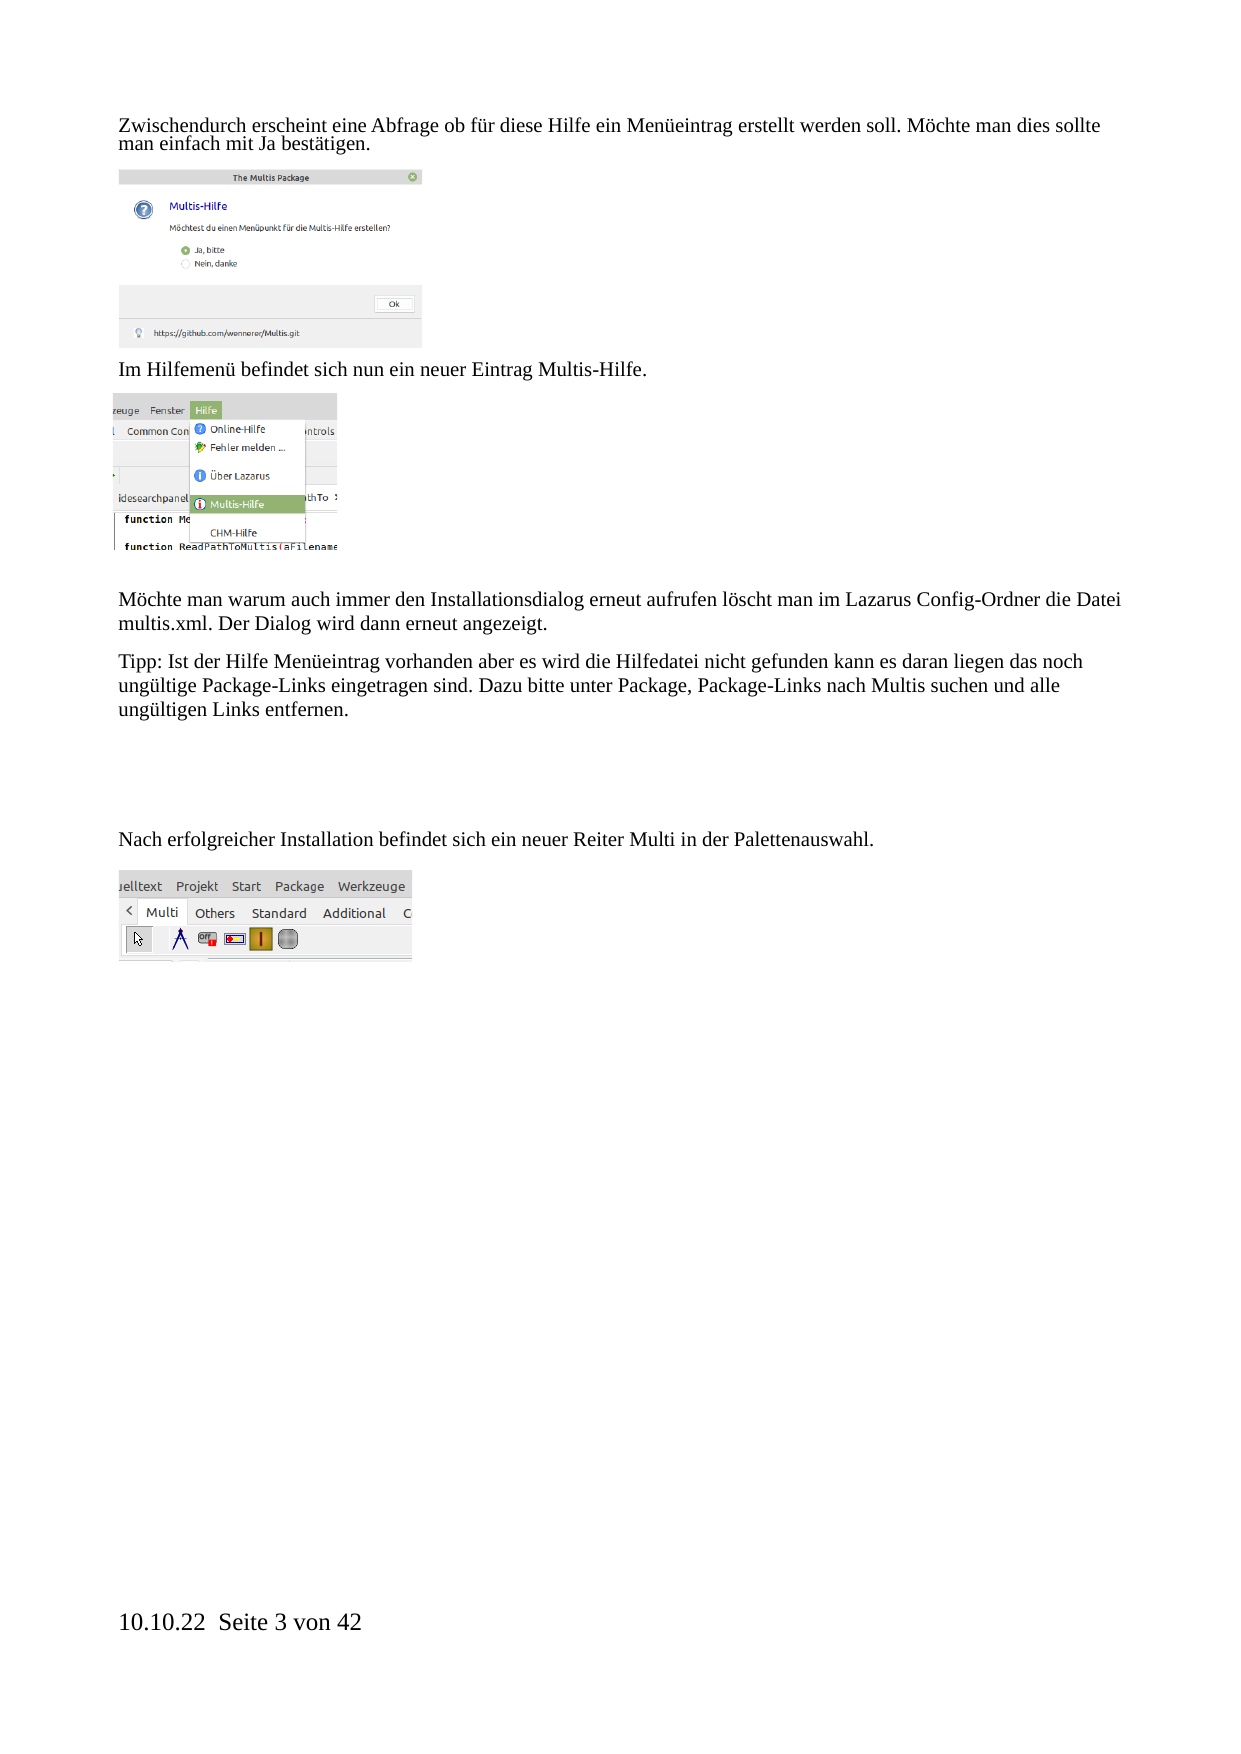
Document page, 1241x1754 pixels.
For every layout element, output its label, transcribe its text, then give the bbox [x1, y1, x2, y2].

text Möchte man warum auch immer den Installationsdialog erneut aufrufen löscht man im Lazarus Config-Ordner die Datei multis.xml. Der Dialog wird dann erneut angezeigt. [118, 588, 1122, 635]
picture [112, 393, 338, 550]
picture [118, 870, 413, 962]
picture [118, 169, 423, 348]
text Nach erfolgreicher Installation befindet sich ein neuer Reiter Multi in der Palettenauswahl. [118, 832, 1122, 850]
text Tipp: Ist der Hilfe Menüeintrag vorhanden aber es wird die Hilfedatei nicht gefunden kann es daran liegen das noch ungültige Package-Links eingetragen sind. Dazu bitte unter Package, Package-Links nach Multis suchen und alle ungültigen Links entfernen. [118, 650, 1122, 721]
text Zwischendurch erscheint eine Abfrage ob für diese Hilfe ein Menüeintrag erstellt werden soll. Möchte man dies sollte man einfach mit Ja bestätigen. [118, 118, 1122, 153]
text Im Hilfemenü befindet sich nun ein neuer Eintrag Multis-Hilfe. [118, 362, 1122, 379]
